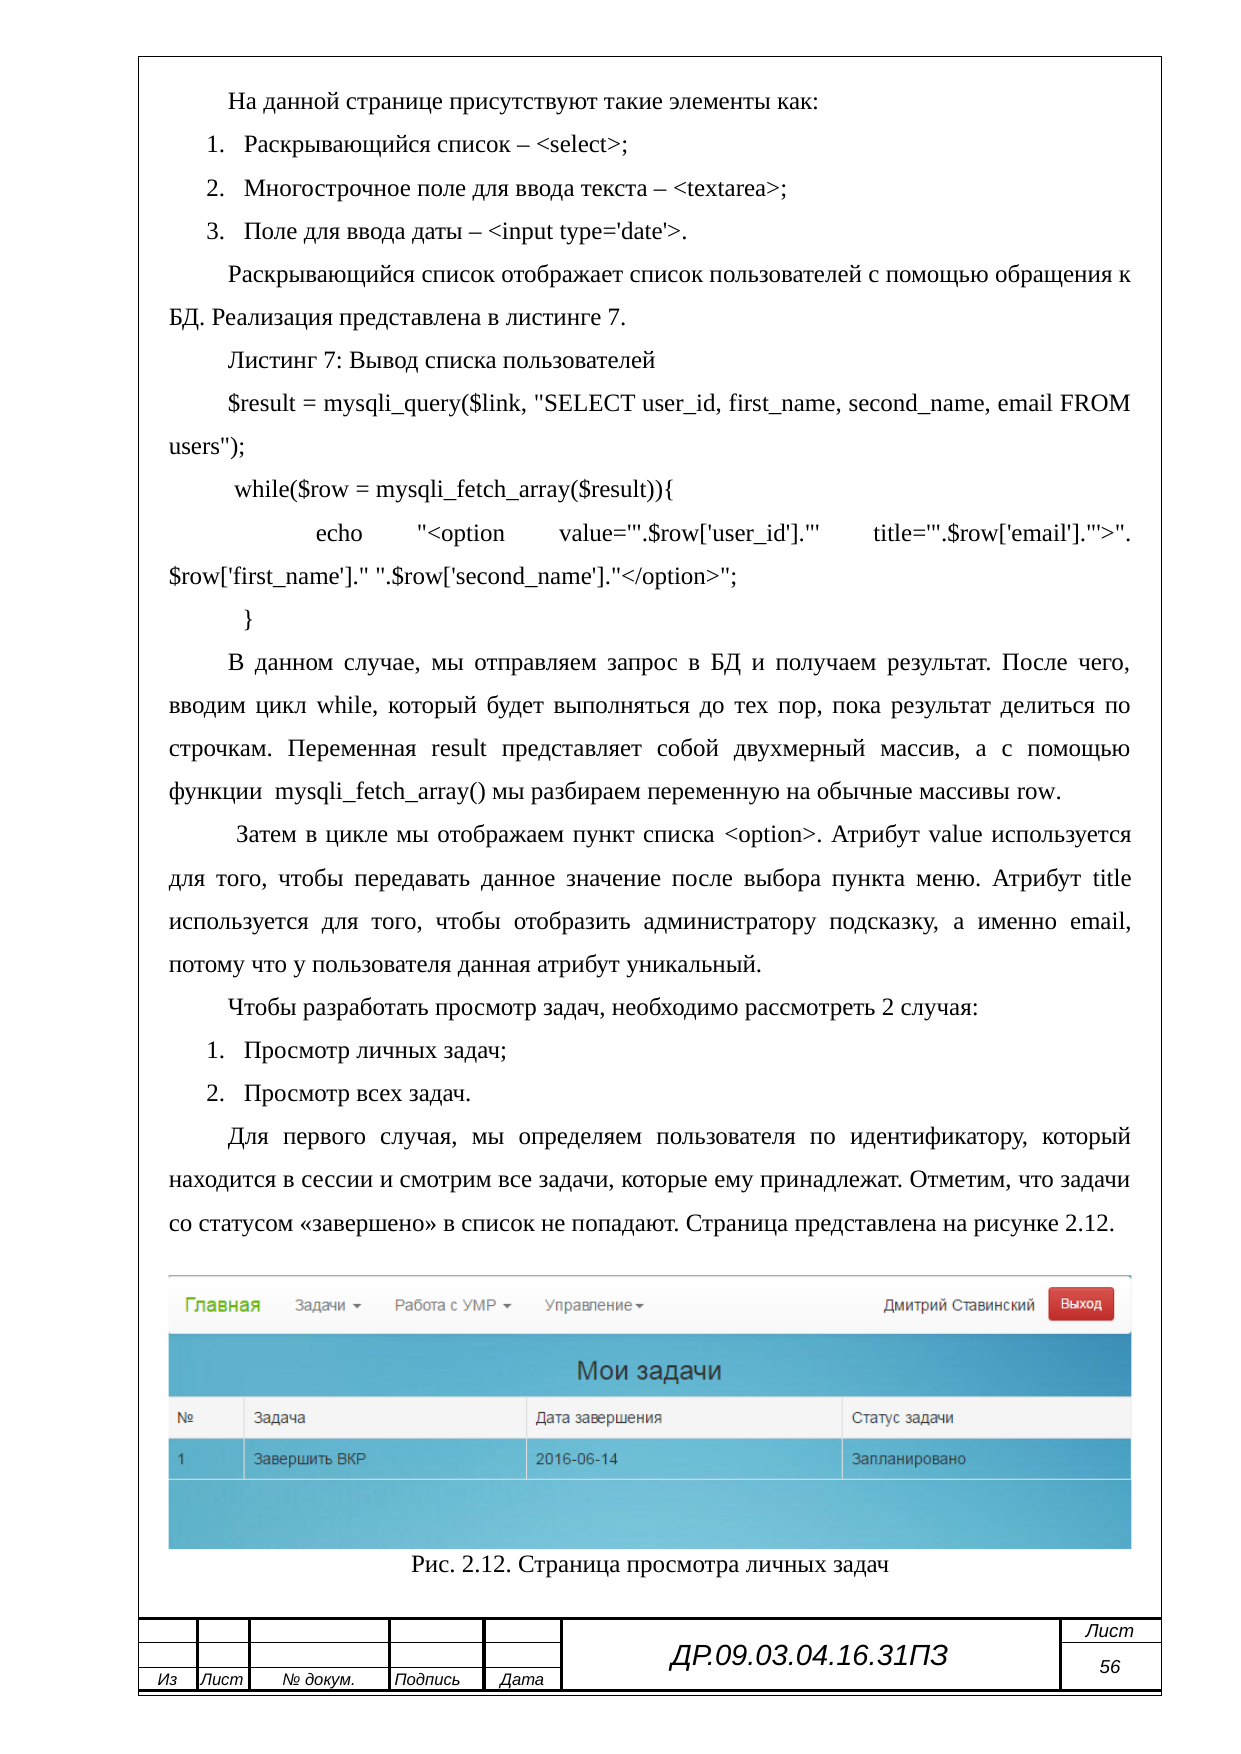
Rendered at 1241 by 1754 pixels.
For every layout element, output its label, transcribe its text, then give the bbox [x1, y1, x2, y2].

text Рис. 2.12. Страница просмотра личных задач [168, 1549, 1132, 1578]
text Листинг 7: Вывод списка пользователей [168, 345, 1132, 374]
text Затем в цикле мы отображаем пункт списка <option>. Атрибут value используется для того, чтобы передавать данное значение после выбора пункта меню. Атрибут title используется для того, чтобы отобразить администратору подсказку, a именно email, потому что у пользователя данная атрибут уникальный. [168, 819, 1132, 978]
picture [168, 1275, 1132, 1549]
list Поле для ввода даты – <input type='date'>. [206, 216, 1132, 244]
list Просмотр всех задач. [206, 1078, 1132, 1107]
text while($row = mysqli_fetch_array($result)){ [168, 474, 1132, 503]
text На данной странице присутствуют такие элементы как: [168, 86, 1132, 115]
text echo "<option value='".$row['user_id']."' title='".$row['email']."'>".$row['first_name']." ".$row['second_name']."</option>"; [168, 518, 1132, 589]
text Чтобы разработать просмотр задач, необходимо рассмотреть 2 случая: [168, 992, 1132, 1021]
list Просмотр личных задач; [206, 1035, 1132, 1064]
text Раскрывающийся список отображает список пользователей с помощью обращения к БД. Реализация представлена в листинге 7. [168, 259, 1132, 331]
text $result = mysqli_query($link, "SELECT user_id, first_name, second_name, email FROM users"); [168, 388, 1132, 460]
text Для первого случая, мы определяем пользователя по идентификатору, который находится в сессии и смотрим все задачи, которые ему принадлежат. Отметим, что задачи со статусом «завершено» в список не попадают. Страница представлена на рисунке 2.12. [168, 1121, 1132, 1236]
list Раскрывающийся список – <select>; [206, 129, 1132, 158]
text В данном случае, мы отправляем запрос в БД и получаем результат. После чего, вводим цикл while, который будет выполняться до тех пор, пока результат делиться по строчкам. Переменная result представляет собой двухмерный массив, а с помощью функции mysqli_fetch_array() мы разбираем переменную на обычные массивы row. [168, 647, 1132, 805]
list Многострочное поле для ввода текста – <textarea>; [206, 173, 1132, 201]
text } [168, 604, 1132, 633]
